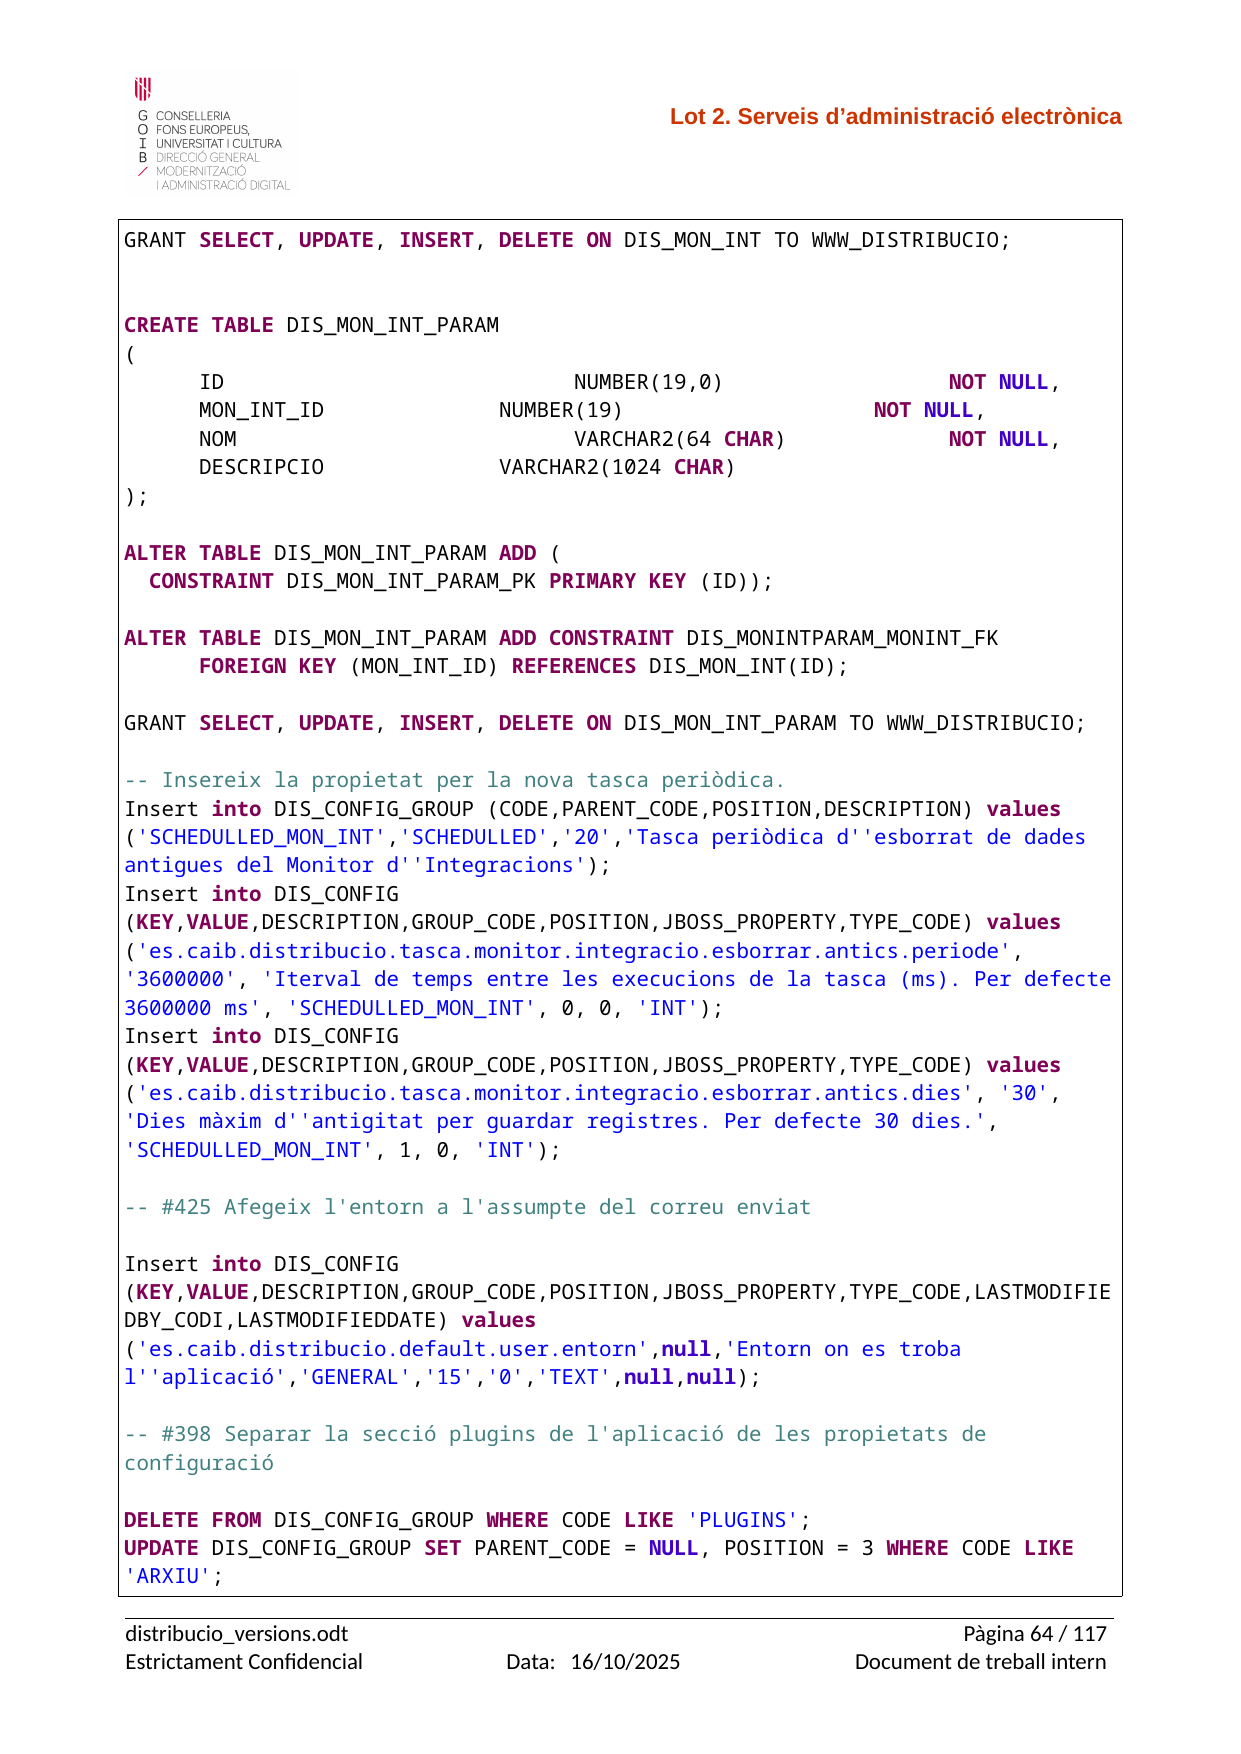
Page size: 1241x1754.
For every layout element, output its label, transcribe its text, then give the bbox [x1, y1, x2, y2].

picture [126, 70, 299, 197]
table_header GRANT SELECT, UPDATE, INSERT, DELETE ON DIS_MON_INT TO WWW_DISTRIBUCIO; CREATE TABLE DIS_MON_INT_PARAM ( ID NUMBER(19,0) NOT NULL, MON_INT_ID NUMBER(19) NOT NULL, NOM VARCHAR2(64 CHAR) NOT NULL, DESCRIPCIO VARCHAR2(1024 CHAR) ); ALTER TABLE DIS_MON_INT_PARAM ADD ( CONSTRAINT DIS_MON_INT_PARAM_PK PRIMARY KEY (ID)); ALTER TABLE DIS_MON_INT_PARAM ADD CONSTRAINT DIS_MONINTPARAM_MONINT_FK FOREIGN KEY (MON_INT_ID) REFERENCES DIS_MON_INT(ID); GRANT SELECT, UPDATE, INSERT, DELETE ON DIS_MON_INT_PARAM TO WWW_DISTRIBUCIO; -- Insereix la propietat per la nova tasca periòdica. Insert into DIS_CONFIG_GROUP (CODE,PARENT_CODE,POSITION,DESCRIPTION) values ('SCHEDULLED_MON_INT','SCHEDULLED','20','Tasca periòdica d''esborrat de dades antigues del Monitor d''Integracions'); Insert into DIS_CONFIG (KEY,VALUE,DESCRIPTION,GROUP_CODE,POSITION,JBOSS_PROPERTY,TYPE_CODE) values ('es.caib.distribucio.tasca.monitor.integracio.esborrar.antics.periode', '3600000', 'Iterval de temps entre les execucions de la tasca (ms). Per defecte 3600000 ms', 'SCHEDULLED_MON_INT', 0, 0, 'INT'); Insert into DIS_CONFIG (KEY,VALUE,DESCRIPTION,GROUP_CODE,POSITION,JBOSS_PROPERTY,TYPE_CODE) values ('es.caib.distribucio.tasca.monitor.integracio.esborrar.antics.dies', '30', 'Dies màxim d''antigitat per guardar registres. Per defecte 30 dies.', 'SCHEDULLED_MON_INT', 1, 0, 'INT'); -- #425 Afegeix l'entorn a l'assumpte del correu enviat Insert into DIS_CONFIG (KEY,VALUE,DESCRIPTION,GROUP_CODE,POSITION,JBOSS_PROPERTY,TYPE_CODE,LASTMODIFIEDBY_CODI,LASTMODIFIEDDATE) values ('es.caib.distribucio.default.user.entorn',null,'Entorn on es troba l''aplicació','GENERAL','15','0','TEXT',null,null); -- #398 Separar la secció plugins de l'aplicació de les propietats de configuració DELETE FROM DIS_CONFIG_GROUP WHERE CODE LIKE 'PLUGINS'; UPDATE DIS_CONFIG_GROUP SET PARENT_CODE = NULL, POSITION = 3 WHERE CODE LIKE 'ARXIU'; [119, 220, 1122, 1596]
